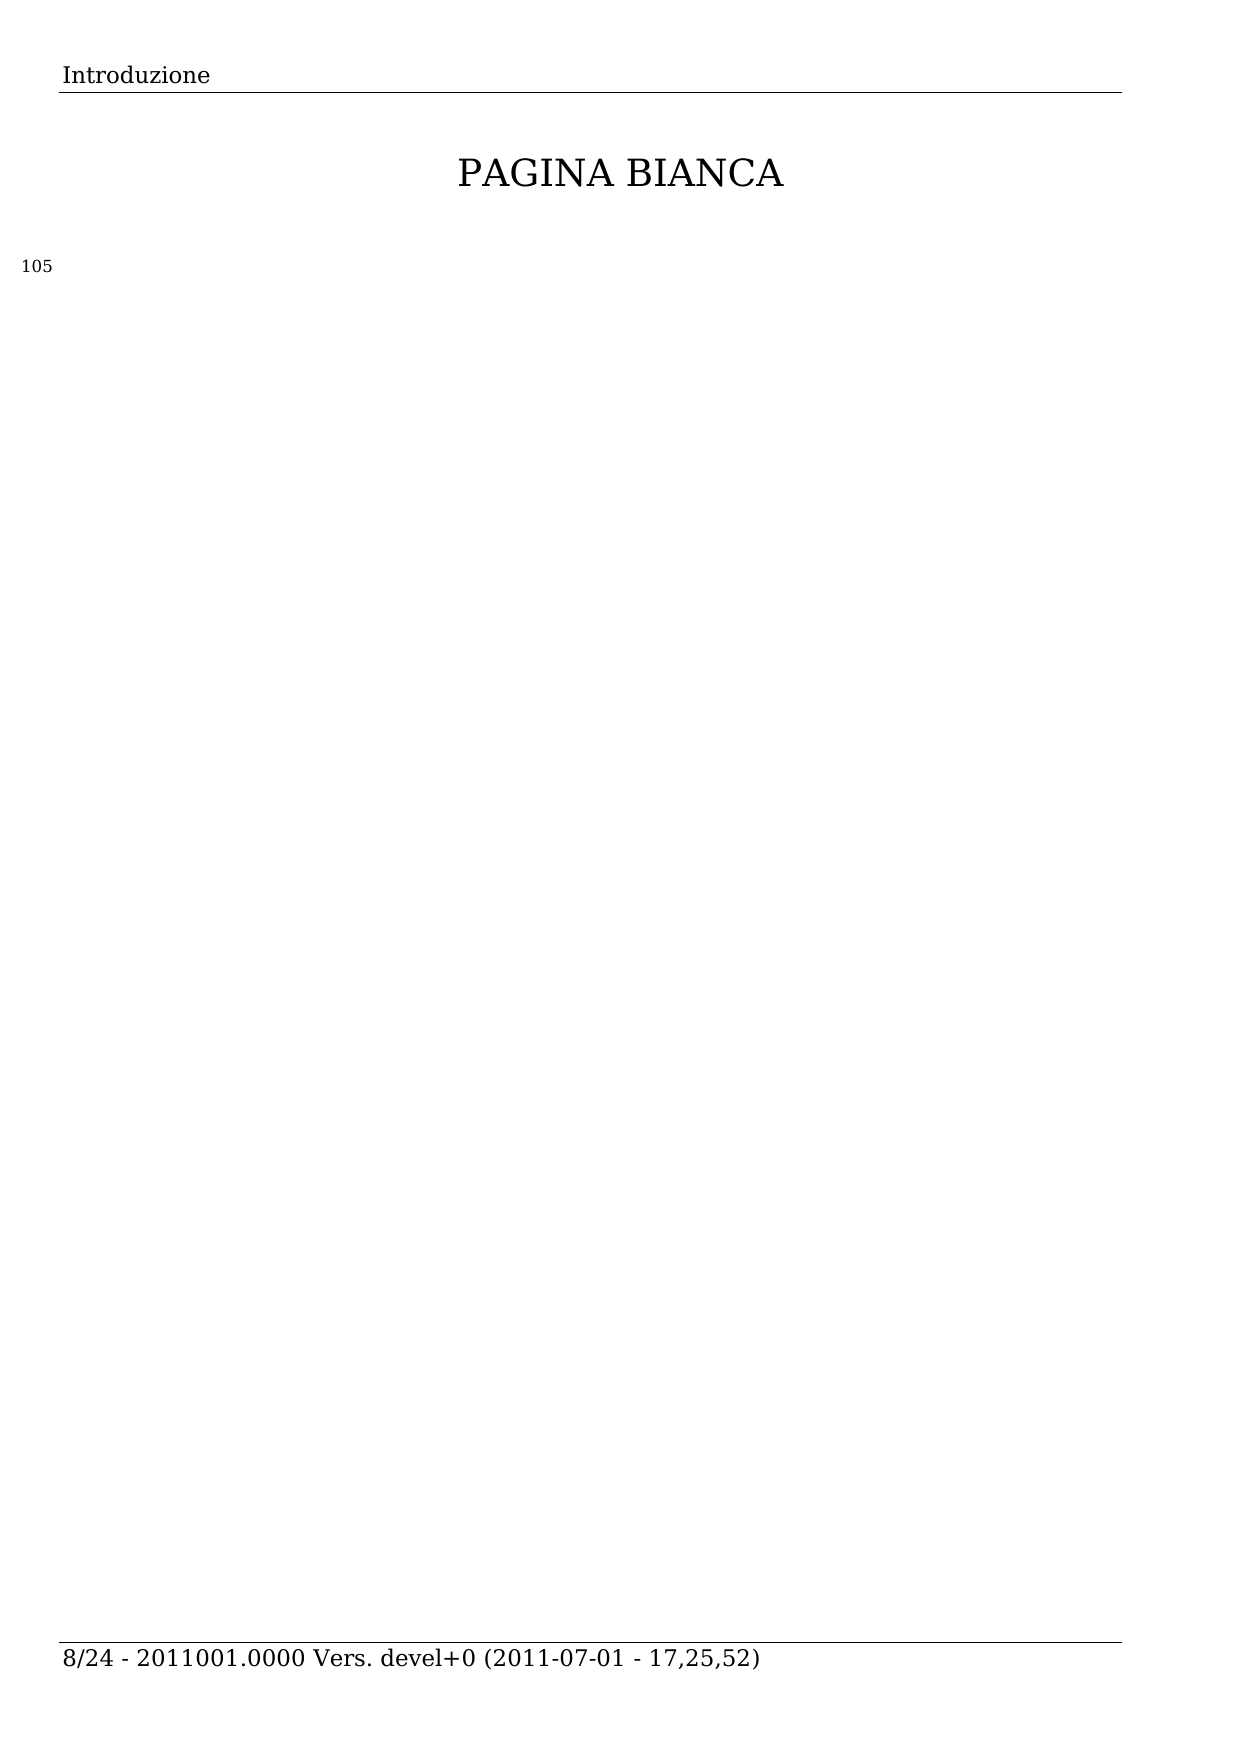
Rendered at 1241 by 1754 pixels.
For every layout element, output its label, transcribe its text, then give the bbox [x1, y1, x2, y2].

text PAGINA BIANCA [118, 151, 1122, 195]
